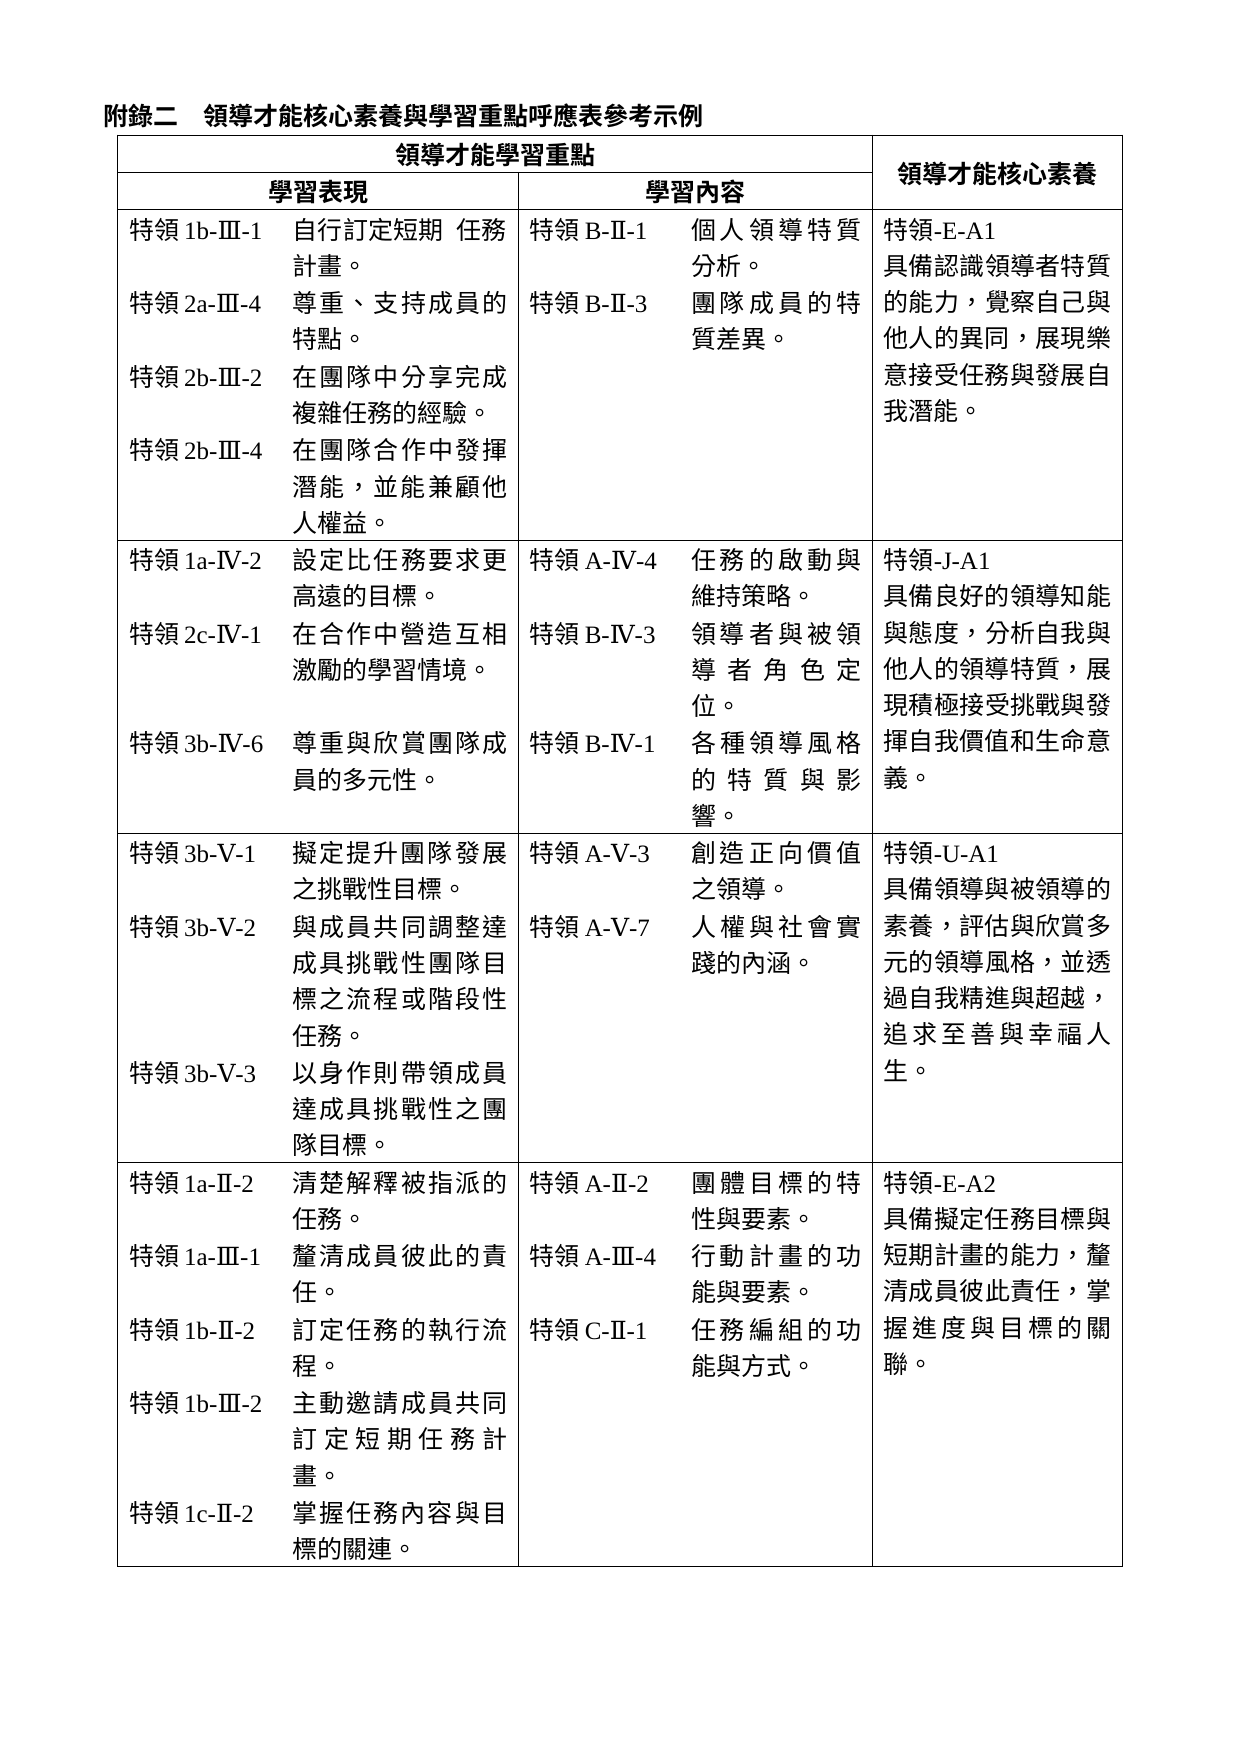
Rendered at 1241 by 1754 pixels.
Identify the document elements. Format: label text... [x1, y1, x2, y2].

table_cell 特領A-Ⅲ-4 [519, 1236, 679, 1309]
table_cell 領導者與被領導者角色定位。 [680, 613, 872, 723]
table_cell 特領-U-A1 具備領導與被領導的素養，評估與欣賞多元的領導風格，並透過自我精進與超越，追求至善與幸福人生。 [873, 834, 1122, 1162]
table_cell 特領A-Ⅳ-4 [519, 541, 679, 613]
table_cell 尊重、支持成員的特點。 [281, 283, 518, 356]
table_cell 特領3b-Ⅴ-2 [118, 906, 281, 1052]
table_cell 團體目標的特性與要素。 [680, 1163, 872, 1236]
table_cell 任務編組的功能與方式。 [680, 1309, 872, 1566]
table_cell 特領1b-Ⅱ-2 [118, 1309, 281, 1383]
table_cell 特領2b-Ⅲ-2 [118, 356, 281, 430]
table_cell 創造正向價值之領導。 [680, 834, 872, 906]
table_cell 特領1a-Ⅳ-2 [118, 541, 281, 613]
table_cell [680, 356, 872, 539]
table_cell 主動邀請成員共同訂定短期任務計畫。 [281, 1383, 518, 1492]
table_cell 以身作則帶領成員達成具挑戰性之團隊目標。 [281, 1052, 518, 1162]
table_cell 特領1b-Ⅲ-1 [118, 210, 281, 283]
table_cell 特領2a-Ⅲ-4 [118, 283, 281, 356]
table_cell 特領1a-Ⅱ-2 [118, 1163, 281, 1236]
table_cell 學習內容 [519, 173, 872, 209]
table_cell 特領A-Ⅴ-3 [519, 834, 679, 906]
table_cell 學習表現 [118, 173, 518, 209]
table_cell 在團隊中分享完成複雜任務的經驗。 [281, 356, 518, 430]
table_cell 各種領導風格的特質與影響。 [680, 723, 872, 833]
table_cell 團隊成員的特質差異。 [680, 283, 872, 356]
table_cell 特領2c-Ⅳ-1 [118, 613, 281, 723]
table_cell 特領2b-Ⅲ-4 [118, 430, 281, 539]
table_cell 特領B-Ⅱ-3 [519, 283, 679, 356]
table_cell 掌握任務內容與目標的關連。 [281, 1493, 518, 1566]
table_cell 特領1b-Ⅲ-2 [118, 1383, 281, 1492]
table_cell [519, 356, 679, 539]
table_cell 清楚解釋被指派的任務。 [281, 1163, 518, 1236]
table_cell 自行訂定短期 任務計畫。 [281, 210, 518, 283]
text 附錄二 領導才能核心素養與學習重點呼應表參考示例 [103, 89, 1137, 134]
table_header 領導才能核心素養 [873, 136, 1122, 209]
table_cell 在合作中營造互相激勵的學習情境。 [281, 613, 518, 723]
table_cell 特領-J-A1 具備良好的領導知能與態度，分析自我與他人的領導特質，展現積極接受挑戰與發揮自我價值和生命意義。 [873, 541, 1122, 833]
table_cell 特領B-Ⅳ-3 [519, 613, 679, 723]
table_cell 特領3b-Ⅳ-6 [118, 723, 281, 833]
table_cell 特領A-Ⅴ-7 [519, 906, 679, 1162]
table_cell 個人領導特質分析。 [680, 210, 872, 283]
table_cell 釐清成員彼此的責任。 [281, 1236, 518, 1309]
table_cell 特領B-Ⅱ-1 [519, 210, 679, 283]
table_cell 訂定任務的執行流程。 [281, 1309, 518, 1383]
table_cell 特領-E-A1 具備認識領導者特質的能力，覺察自己與他人的異同，展現樂意接受任務與發展自我潛能。 [873, 210, 1122, 539]
table_cell 行動計畫的功能與要素。 [680, 1236, 872, 1309]
table_cell 在團隊合作中發揮潛能，並能兼顧他人權益。 [281, 430, 518, 539]
table_header 領導才能學習重點 [118, 136, 872, 172]
table_cell 特領1a-Ⅲ-1 [118, 1236, 281, 1309]
table_cell 特領1c-Ⅱ-2 [118, 1493, 281, 1566]
table_cell 特領A-Ⅱ-2 [519, 1163, 679, 1236]
table_cell 特領C-Ⅱ-1 [519, 1309, 679, 1566]
table_cell 任務的啟動與維持策略。 [680, 541, 872, 613]
table_cell 設定比任務要求更高遠的目標。 [281, 541, 518, 613]
table_cell 特領3b-Ⅴ-3 [118, 1052, 281, 1162]
table_cell 特領B-Ⅳ-1 [519, 723, 679, 833]
table_cell 尊重與欣賞團隊成員的多元性。 [281, 723, 518, 833]
table_cell 特領3b-Ⅴ-1 [118, 834, 281, 906]
table_cell 人權與社會實踐的內涵。 [680, 906, 872, 1162]
table_cell 與成員共同調整達成具挑戰性團隊目標之流程或階段性任務。 [281, 906, 518, 1052]
table_cell 特領-E-A2 具備擬定任務目標與短期計畫的能力，釐清成員彼此責任，掌握進度與目標的關聯。 [873, 1163, 1122, 1566]
table_cell 擬定提升團隊發展之挑戰性目標。 [281, 834, 518, 906]
